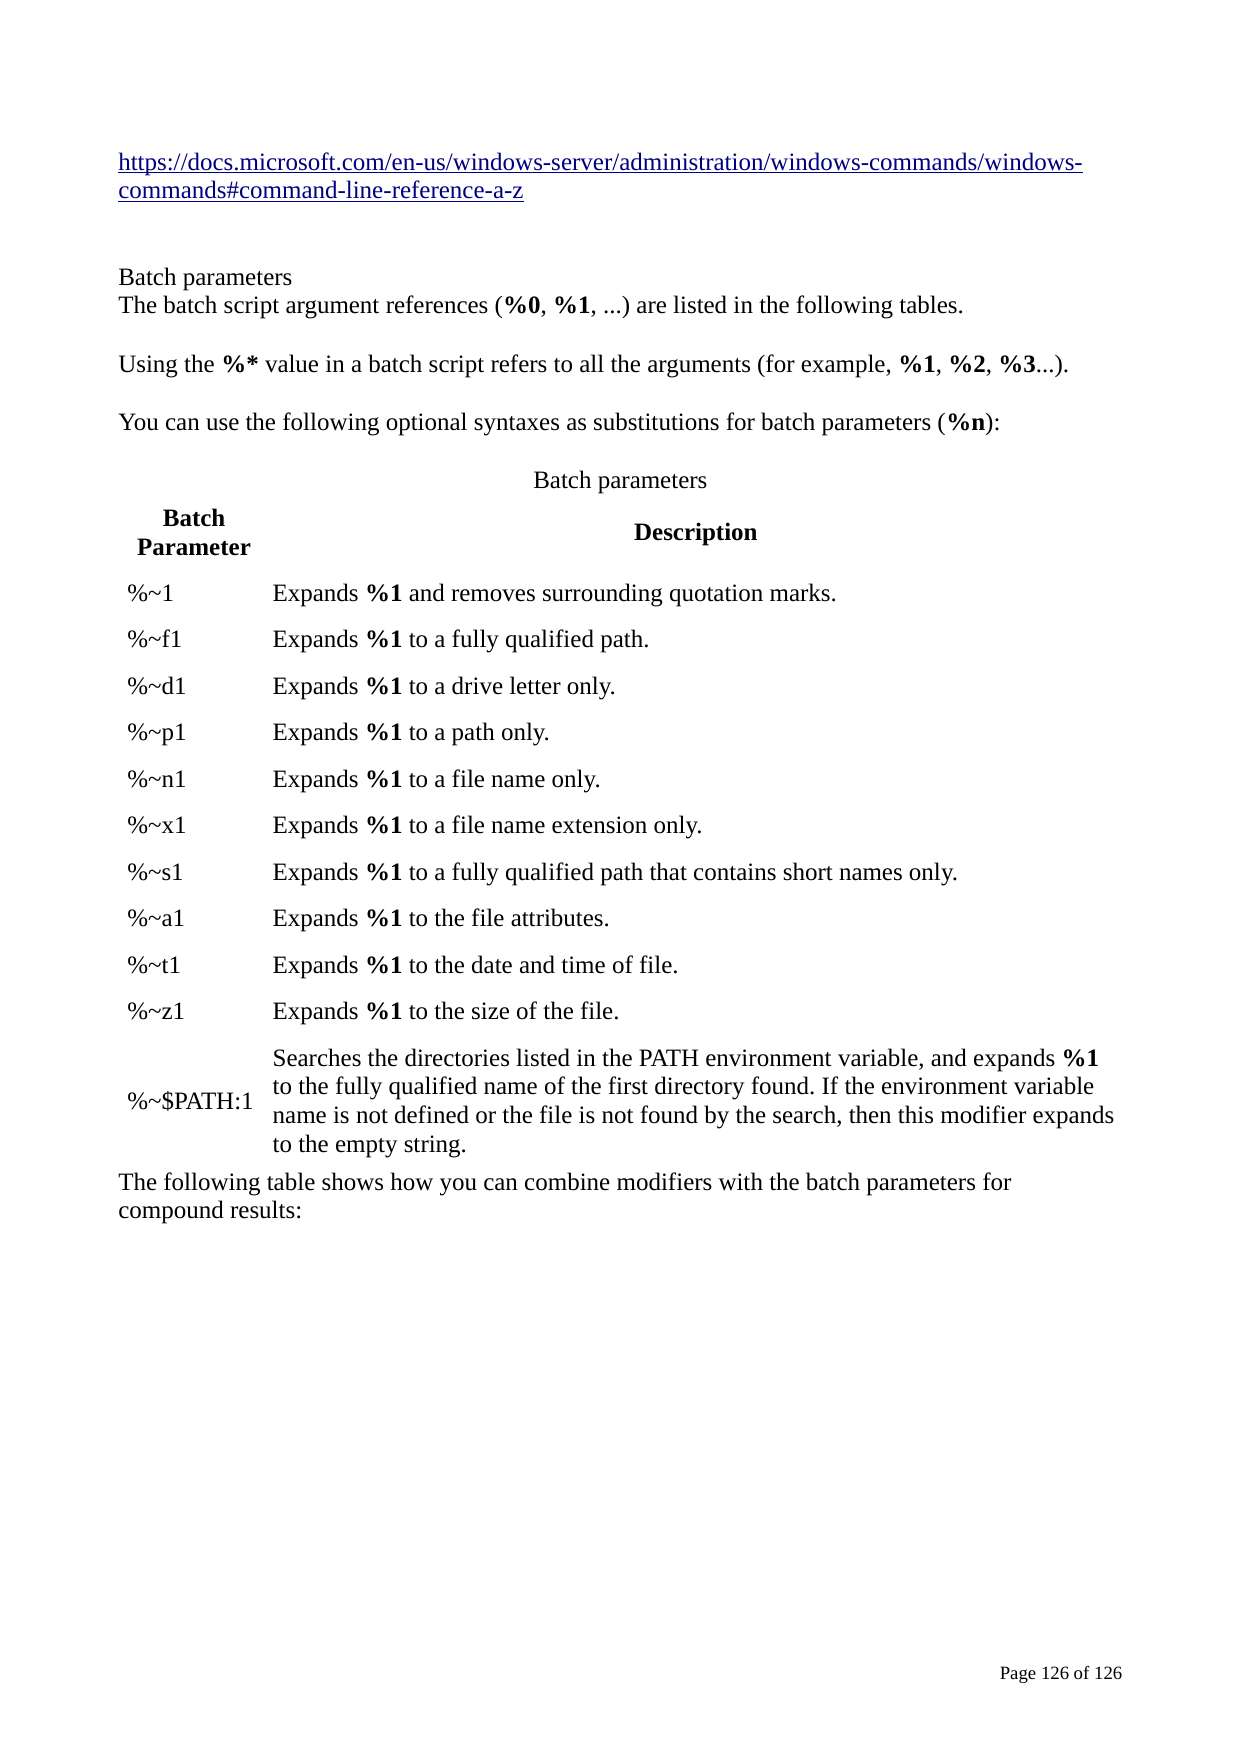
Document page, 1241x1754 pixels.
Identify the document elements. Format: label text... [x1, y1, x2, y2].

table_cell Expands %1 to a file name extension only. [264, 802, 1122, 848]
table_cell %~d1 [118, 662, 263, 709]
table_cell Expands %1 to the date and time of file. [264, 941, 1122, 987]
table_cell %~a1 [118, 895, 263, 941]
table_cell %~n1 [118, 755, 263, 802]
table_cell Expands %1 to the file attributes. [264, 895, 1122, 941]
table_cell %~p1 [118, 709, 263, 755]
table_cell Expands %1 to a fully qualified path that contains short names only. [264, 848, 1122, 894]
table_cell %~s1 [118, 848, 263, 894]
table_header Batch Parameter [118, 494, 263, 569]
table_cell %~x1 [118, 802, 263, 848]
text The following table shows how you can combine modifiers with the batch parameters for compound results: [118, 1167, 1122, 1224]
table_cell %~z1 [118, 988, 263, 1034]
table_cell Expands %1 to a drive letter only. [264, 662, 1122, 709]
table_cell Expands %1 and removes surrounding quotation marks. [264, 569, 1122, 616]
table_cell Expands %1 to a path only. [264, 709, 1122, 755]
table_cell %~$PATH:1 [118, 1034, 263, 1167]
table_cell Expands %1 to a file name only. [264, 755, 1122, 802]
table_cell Expands %1 to the size of the file. [264, 988, 1122, 1034]
table_header Description [264, 494, 1122, 569]
text You can use the following optional syntaxes as substitutions for batch parameters (%n): [118, 407, 1122, 436]
table_cell %~t1 [118, 941, 263, 987]
table_cell Expands %1 to a fully qualified path. [264, 616, 1122, 662]
text https://docs.microsoft.com/en-us/windows-server/administration/windows-commands/windows-commands#command-line-reference-a-z [118, 147, 1122, 204]
table_cell Searches the directories listed in the PATH environment variable, and expands %1 to the fully qualified name of the first directory found. If the environment variable name is not defined or the file is not found by the search, then this modifier expands to the empty string. [264, 1034, 1122, 1167]
text Using the %* value in a batch script refers to all the arguments (for example, %1, %2, %3...). [118, 349, 1122, 378]
text The batch script argument references (%0, %1, ...) are listed in the following tables. [118, 291, 1122, 319]
text Batch parameters [118, 262, 1122, 291]
text Batch parameters [118, 465, 1122, 494]
table_cell %~f1 [118, 616, 263, 662]
table_cell %~1 [118, 569, 263, 616]
